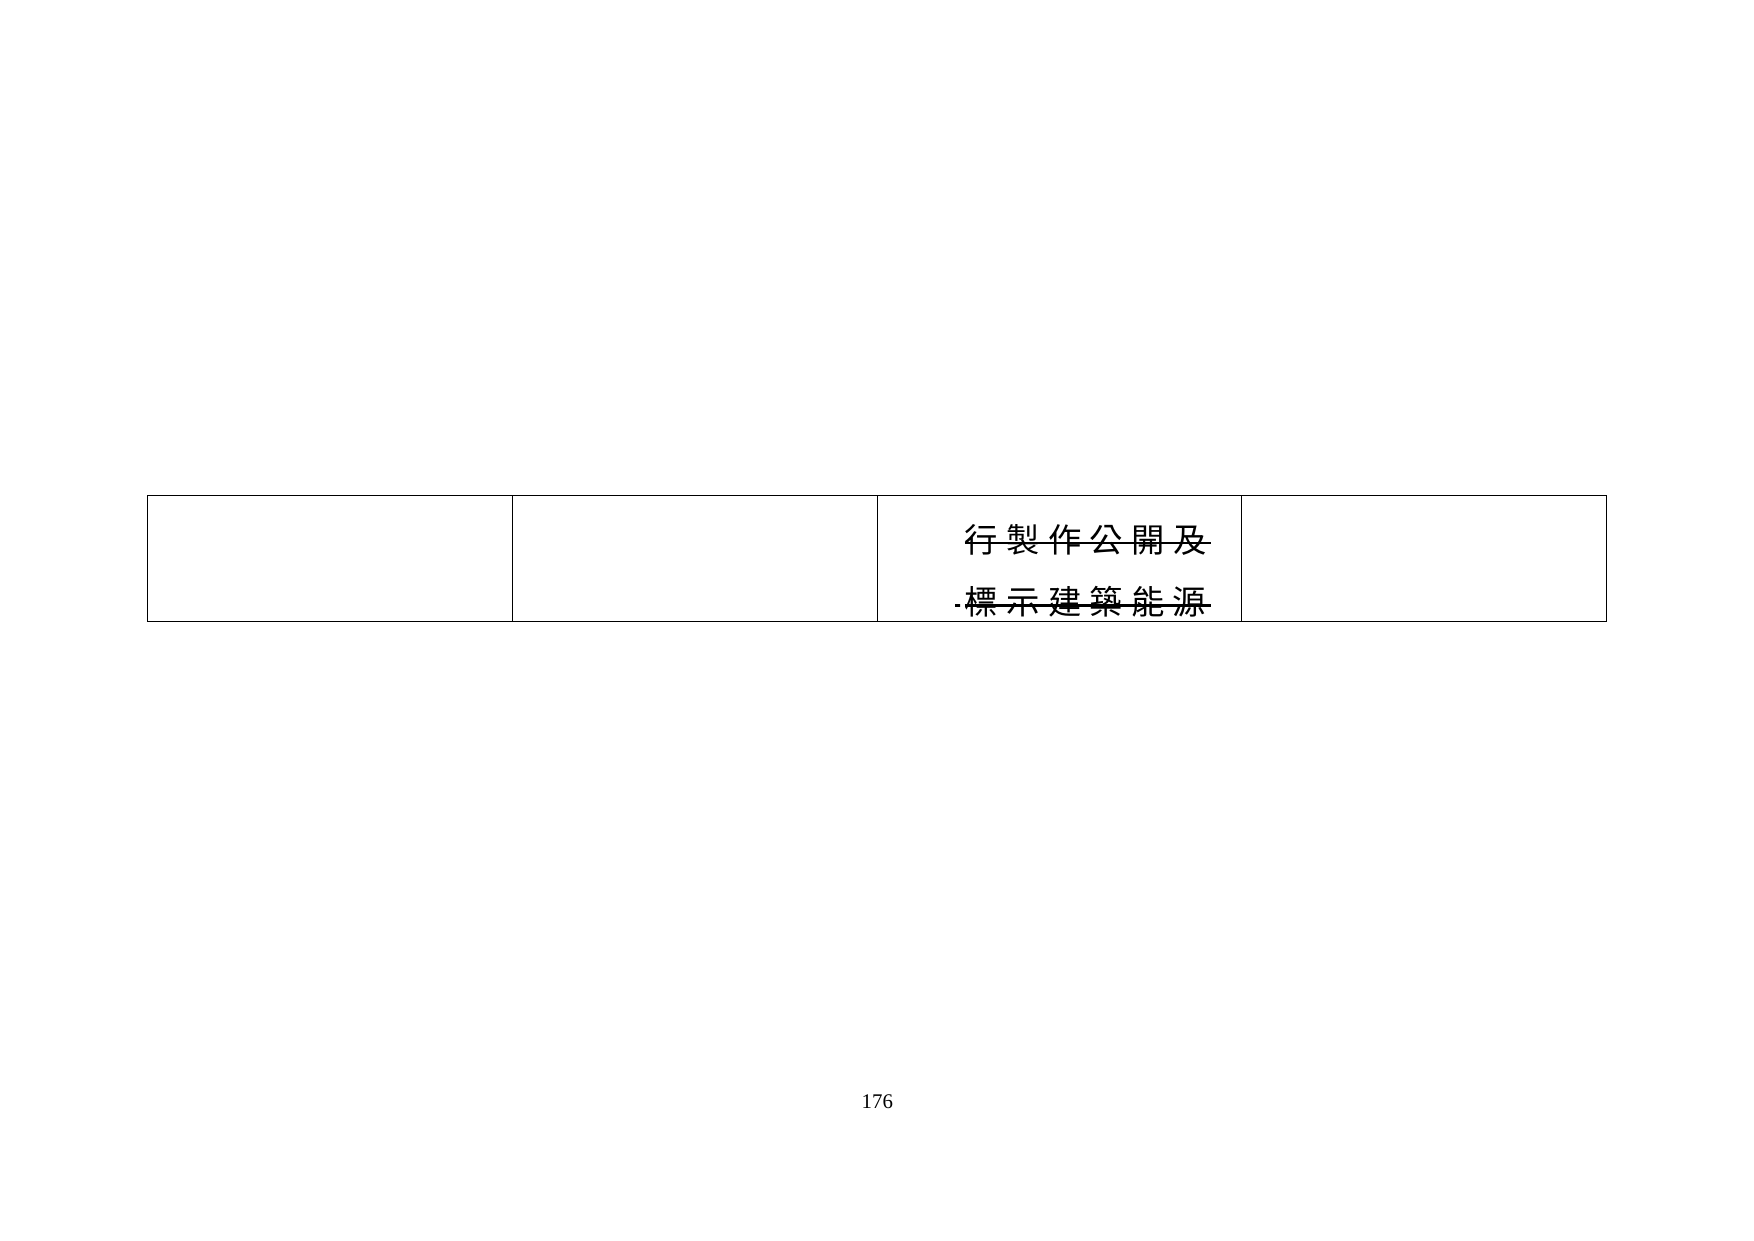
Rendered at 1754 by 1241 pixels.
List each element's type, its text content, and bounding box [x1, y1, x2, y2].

table_cell [1242, 496, 1606, 621]
table_cell 行製作公開及標示建築能源 [878, 496, 1241, 621]
table_cell [513, 496, 877, 621]
table_cell [148, 496, 512, 621]
